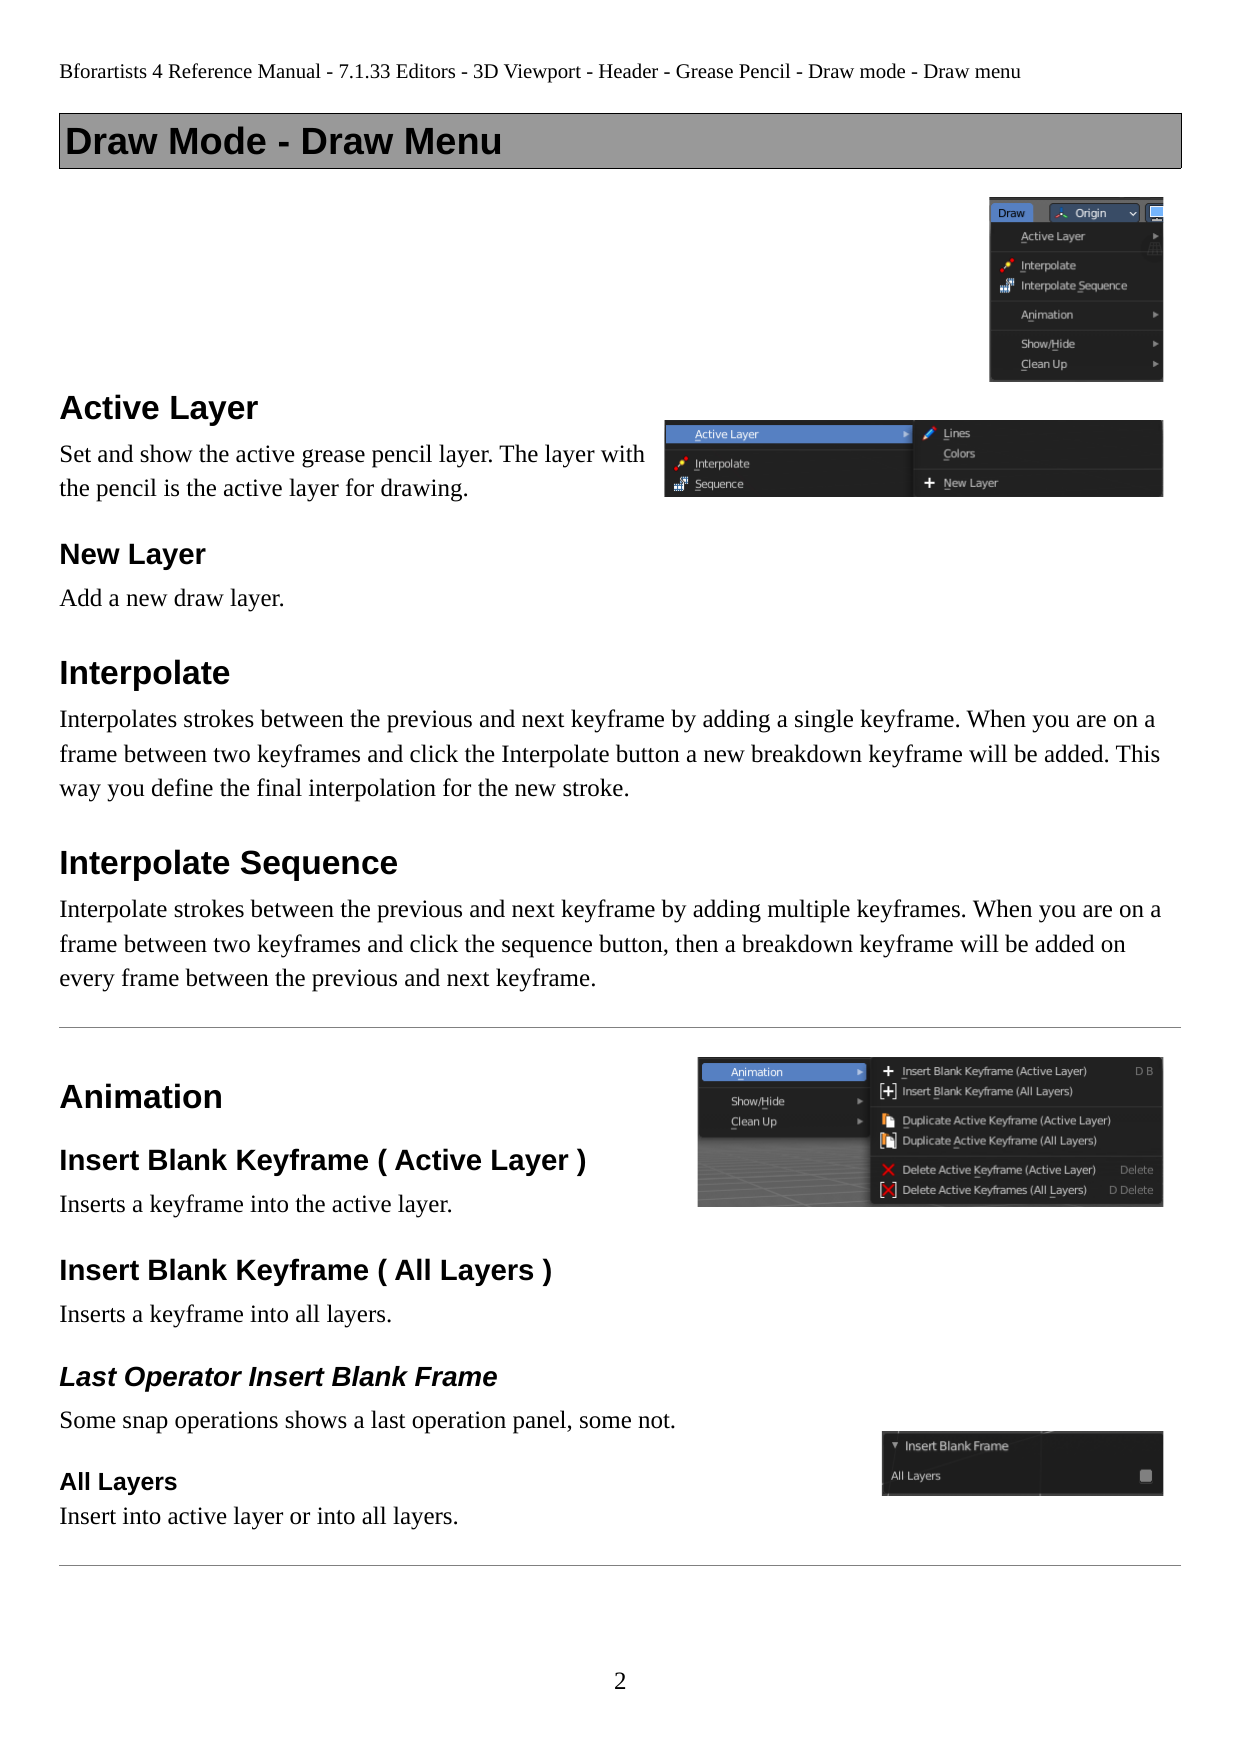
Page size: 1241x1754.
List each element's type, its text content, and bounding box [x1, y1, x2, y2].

picture [664, 420, 1164, 497]
picture [697, 1057, 1164, 1207]
picture [881, 1431, 1164, 1496]
table_header Draw Mode - Draw Menu [60, 114, 1181, 168]
subtitle New Layer [59, 537, 1181, 571]
subtitle Insert Blank Keyframe ( All Layers ) [59, 1253, 1181, 1287]
text Some snap operations shows a last operation panel, some not. [59, 1405, 1181, 1434]
subtitle Insert Blank Keyframe ( Active Layer ) [59, 1143, 697, 1177]
subtitle Interpolate Sequence [59, 843, 1181, 882]
picture [989, 197, 1164, 382]
text Insert into active layer or into all layers. [59, 1501, 1181, 1530]
text Interpolate strokes between the previous and next keyframe by adding multiple keyframes. When you are on a frame between two keyframes and click the sequence button, then a breakdown keyframe will be added on every frame between the previous and next keyframe. [59, 894, 1181, 992]
subtitle [1164, 1077, 1181, 1116]
subtitle Animation [59, 1077, 697, 1116]
text Inserts a keyframe into all layers. [59, 1299, 1181, 1328]
subtitle [1164, 1467, 1181, 1495]
text Inserts a keyframe into the active layer. [59, 1189, 1181, 1218]
subtitle Active Layer [59, 388, 1181, 426]
subtitle All Layers [59, 1467, 881, 1495]
subtitle Last Operator Insert Blank Frame [59, 1361, 1181, 1392]
subtitle Interpolate [59, 653, 1181, 692]
text Set and show the active grease pencil layer. The layer with the pencil is the active layer for drawing. [59, 439, 1181, 502]
text Add a new draw layer. [59, 583, 1181, 612]
text Interpolates strokes between the previous and next keyframe by adding a single keyframe. When you are on a frame between two keyframes and click the Interpolate button a new breakdown keyframe will be added. This way you define the final interpolation for the new stroke. [59, 704, 1181, 802]
